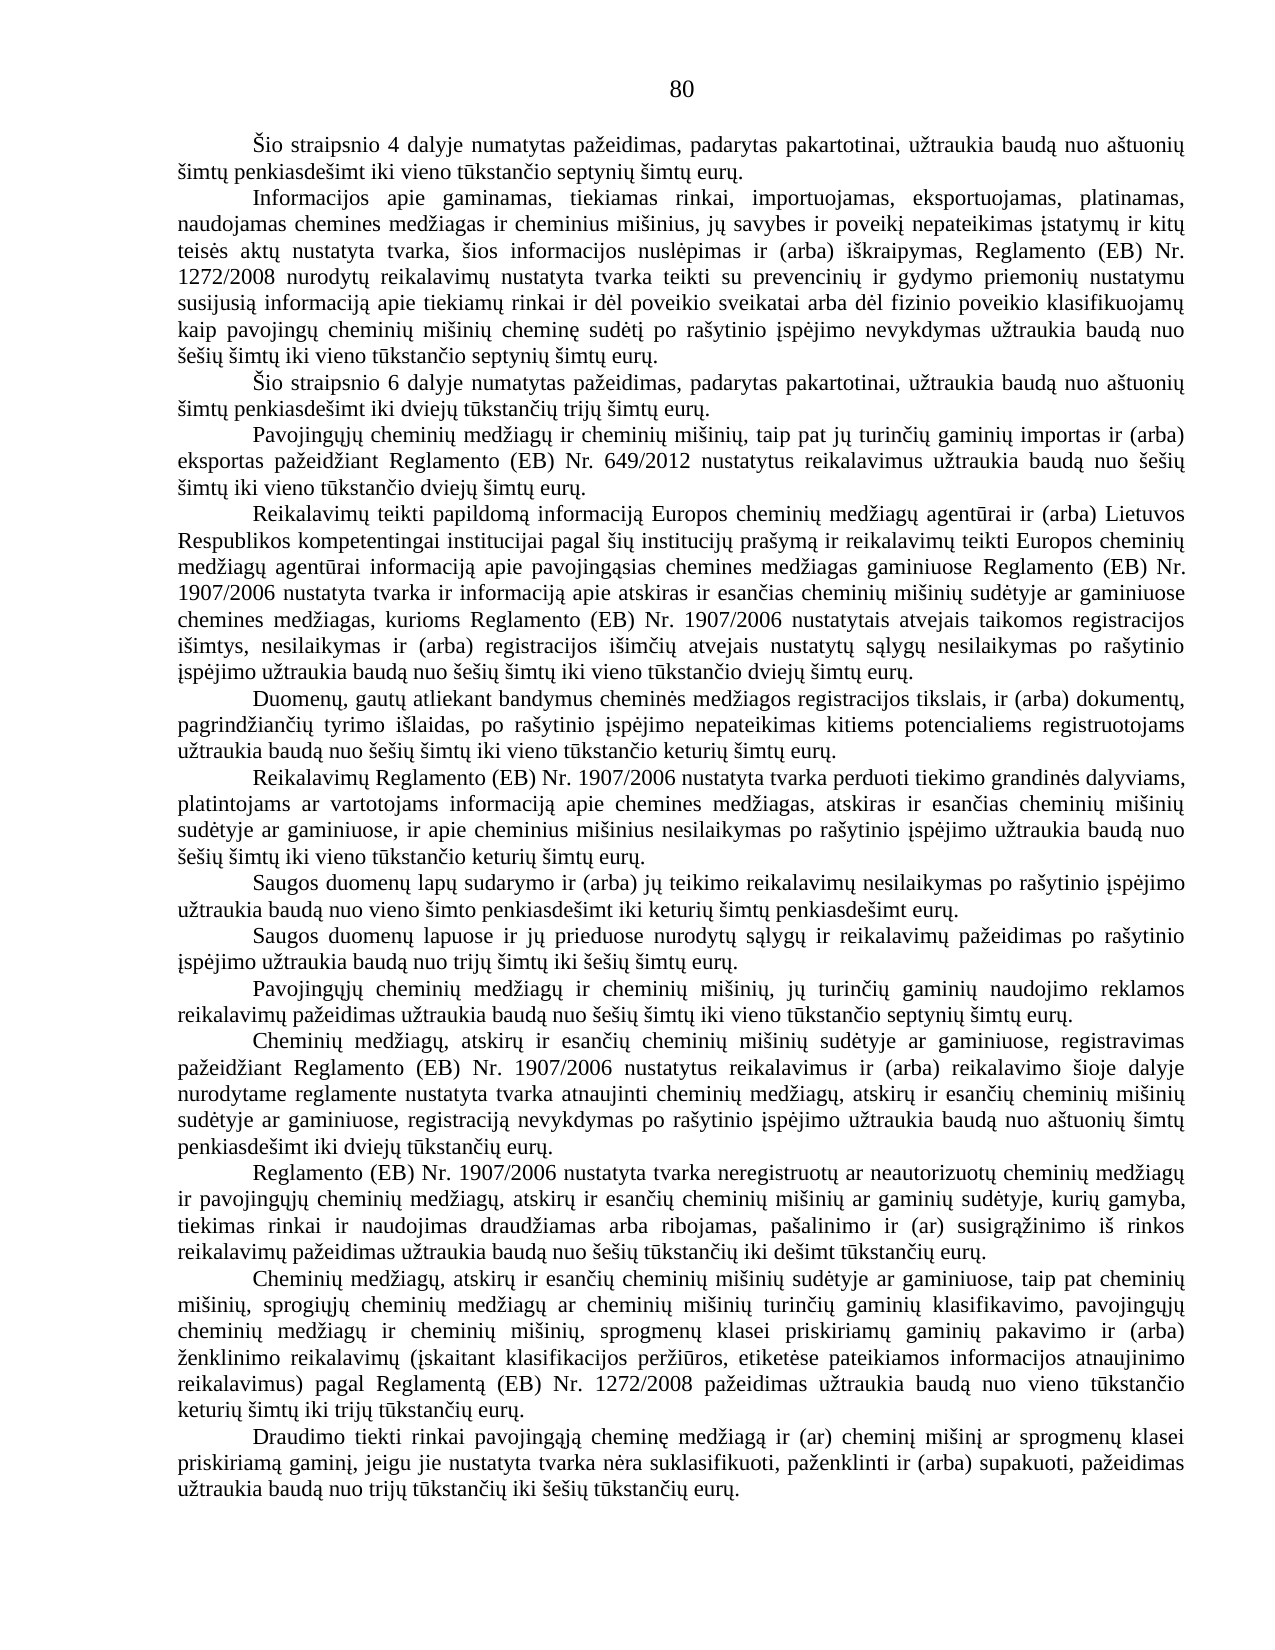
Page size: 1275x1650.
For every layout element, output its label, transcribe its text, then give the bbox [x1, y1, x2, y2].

text Saugos duomenų lapuose ir jų prieduose nurodytų sąlygų ir reikalavimų pažeidimas po rašytinio įspėjimo užtraukia baudą nuo trijų šimtų iki šešių šimtų eurų. [177, 922, 1186, 975]
text Cheminių medžiagų, atskirų ir esančių cheminių mišinių sudėtyje ar gaminiuose, taip pat cheminių mišinių, sprogiųjų cheminių medžiagų ar cheminių mišinių turinčių gaminių klasifikavimo, pavojingųjų cheminių medžiagų ir cheminių mišinių, sprogmenų klasei priskiriamų gaminių pakavimo ir (arba) ženklinimo reikalavimų (įskaitant klasifikacijos peržiūros, etiketėse pateikiamos informacijos atnaujinimo reikalavimus) pagal Reglamentą (EB) Nr. 1272/2008 pažeidimas užtraukia baudą nuo vieno tūkstančio keturių šimtų iki trijų tūkstančių eurų. [177, 1264, 1186, 1423]
text Cheminių medžiagų, atskirų ir esančių cheminių mišinių sudėtyje ar gaminiuose, registravimas pažeidžiant Reglamento (EB) Nr. 1907/2006 nustatytus reikalavimus ir (arba) reikalavimo šioje dalyje nurodytame reglamente nustatyta tvarka atnaujinti cheminių medžiagų, atskirų ir esančių cheminių mišinių sudėtyje ar gaminiuose, registraciją nevykdymas po rašytinio įspėjimo užtraukia baudą nuo aštuonių šimtų penkiasdešimt iki dviejų tūkstančių eurų. [177, 1027, 1186, 1159]
text Pavojingųjų cheminių medžiagų ir cheminių mišinių, jų turinčių gaminių naudojimo reklamos reikalavimų pažeidimas užtraukia baudą nuo šešių šimtų iki vieno tūkstančio septynių šimtų eurų. [177, 975, 1186, 1027]
text Reikalavimų teikti papildomą informaciją Europos cheminių medžiagų agentūrai ir (arba) Lietuvos Respublikos kompetentingai institucijai pagal šių institucijų prašymą ir reikalavimų teikti Europos cheminių medžiagų agentūrai informaciją apie pavojingąsias chemines medžiagas gaminiuose Reglamento (EB) Nr. 1907/2006 nustatyta tvarka ir informaciją apie atskiras ir esančias cheminių mišinių sudėtyje ar gaminiuose chemines medžiagas, kurioms Reglamento (EB) Nr. 1907/2006 nustatytais atvejais taikomos registracijos išimtys, nesilaikymas ir (arba) registracijos išimčių atvejais nustatytų sąlygų nesilaikymas po rašytinio įspėjimo užtraukia baudą nuo šešių šimtų iki vieno tūkstančio dviejų šimtų eurų. [177, 500, 1186, 685]
text Duomenų, gautų atliekant bandymus cheminės medžiagos registracijos tikslais, ir (arba) dokumentų, pagrindžiančių tyrimo išlaidas, po rašytinio įspėjimo nepateikimas kitiems potencialiems registruotojams užtraukia baudą nuo šešių šimtų iki vieno tūkstančio keturių šimtų eurų. [177, 685, 1186, 764]
text Draudimo tiekti rinkai pavojingąją cheminę medžiagą ir (ar) cheminį mišinį ar sprogmenų klasei priskiriamą gaminį, jeigu jie nustatyta tvarka nėra suklasifikuoti, paženklinti ir (arba) supakuoti, pažeidimas užtraukia baudą nuo trijų tūkstančių iki šešių tūkstančių eurų. [177, 1423, 1186, 1502]
text Pavojingųjų cheminių medžiagų ir cheminių mišinių, taip pat jų turinčių gaminių importas ir (arba) eksportas pažeidžiant Reglamento (EB) Nr. 649/2012 nustatytus reikalavimus užtraukia baudą nuo šešių šimtų iki vieno tūkstančio dviejų šimtų eurų. [177, 421, 1186, 500]
text Reglamento (EB) Nr. 1907/2006 nustatyta tvarka neregistruotų ar neautorizuotų cheminių medžiagų ir pavojingųjų cheminių medžiagų, atskirų ir esančių cheminių mišinių ar gaminių sudėtyje, kurių gamyba, tiekimas rinkai ir naudojimas draudžiamas arba ribojamas, pašalinimo ir (ar) susigrąžinimo iš rinkos reikalavimų pažeidimas užtraukia baudą nuo šešių tūkstančių iki dešimt tūkstančių eurų. [177, 1159, 1186, 1264]
text Šio straipsnio 4 dalyje numatytas pažeidimas, padarytas pakartotinai, užtraukia baudą nuo aštuonių šimtų penkiasdešimt iki vieno tūkstančio septynių šimtų eurų. [177, 131, 1186, 184]
text Reikalavimų Reglamento (EB) Nr. 1907/2006 nustatyta tvarka perduoti tiekimo grandinės dalyviams, platintojams ar vartotojams informaciją apie chemines medžiagas, atskiras ir esančias cheminių mišinių sudėtyje ar gaminiuose, ir apie cheminius mišinius nesilaikymas po rašytinio įspėjimo užtraukia baudą nuo šešių šimtų iki vieno tūkstančio keturių šimtų eurų. [177, 764, 1186, 869]
text Šio straipsnio 6 dalyje numatytas pažeidimas, padarytas pakartotinai, užtraukia baudą nuo aštuonių šimtų penkiasdešimt iki dviejų tūkstančių trijų šimtų eurų. [177, 368, 1186, 421]
text Informacijos apie gaminamas, tiekiamas rinkai, importuojamas, eksportuojamas, platinamas, naudojamas chemines medžiagas ir cheminius mišinius, jų savybes ir poveikį nepateikimas įstatymų ir kitų teisės aktų nustatyta tvarka, šios informacijos nuslėpimas ir (arba) iškraipymas, Reglamento (EB) Nr. 1272/2008 nurodytų reikalavimų nustatyta tvarka teikti su prevencinių ir gydymo priemonių nustatymu susijusią informaciją apie tiekiamų rinkai ir dėl poveikio sveikatai arba dėl fizinio poveikio klasifikuojamų kaip pavojingų cheminių mišinių cheminę sudėtį po rašytinio įspėjimo nevykdymas užtraukia baudą nuo šešių šimtų iki vieno tūkstančio septynių šimtų eurų. [177, 184, 1186, 368]
text Saugos duomenų lapų sudarymo ir (arba) jų teikimo reikalavimų nesilaikymas po rašytinio įspėjimo užtraukia baudą nuo vieno šimto penkiasdešimt iki keturių šimtų penkiasdešimt eurų. [177, 869, 1186, 922]
